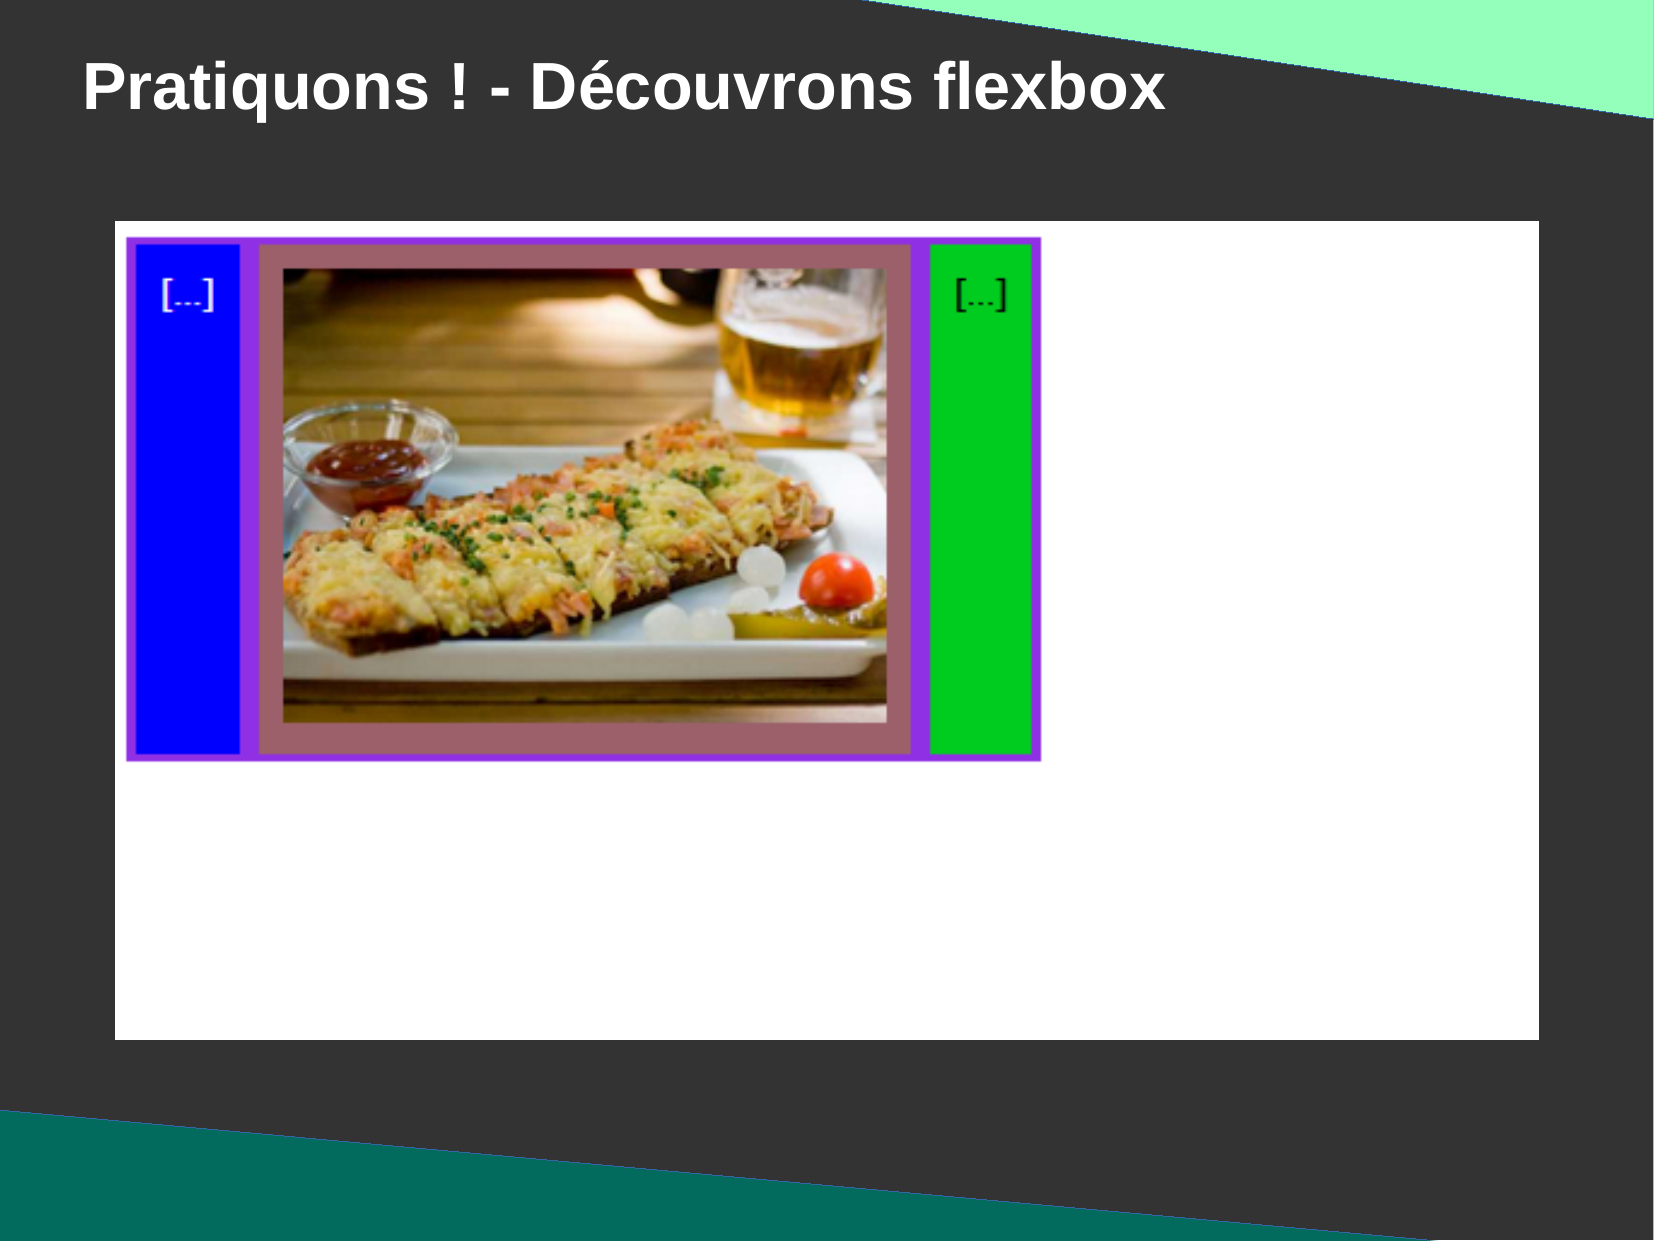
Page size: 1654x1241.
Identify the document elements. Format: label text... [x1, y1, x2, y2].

title Pratiquons ! - Découvrons flexbox [82, 49, 1630, 199]
picture [115, 221, 1539, 1040]
text_box [862, 0, 1654, 120]
